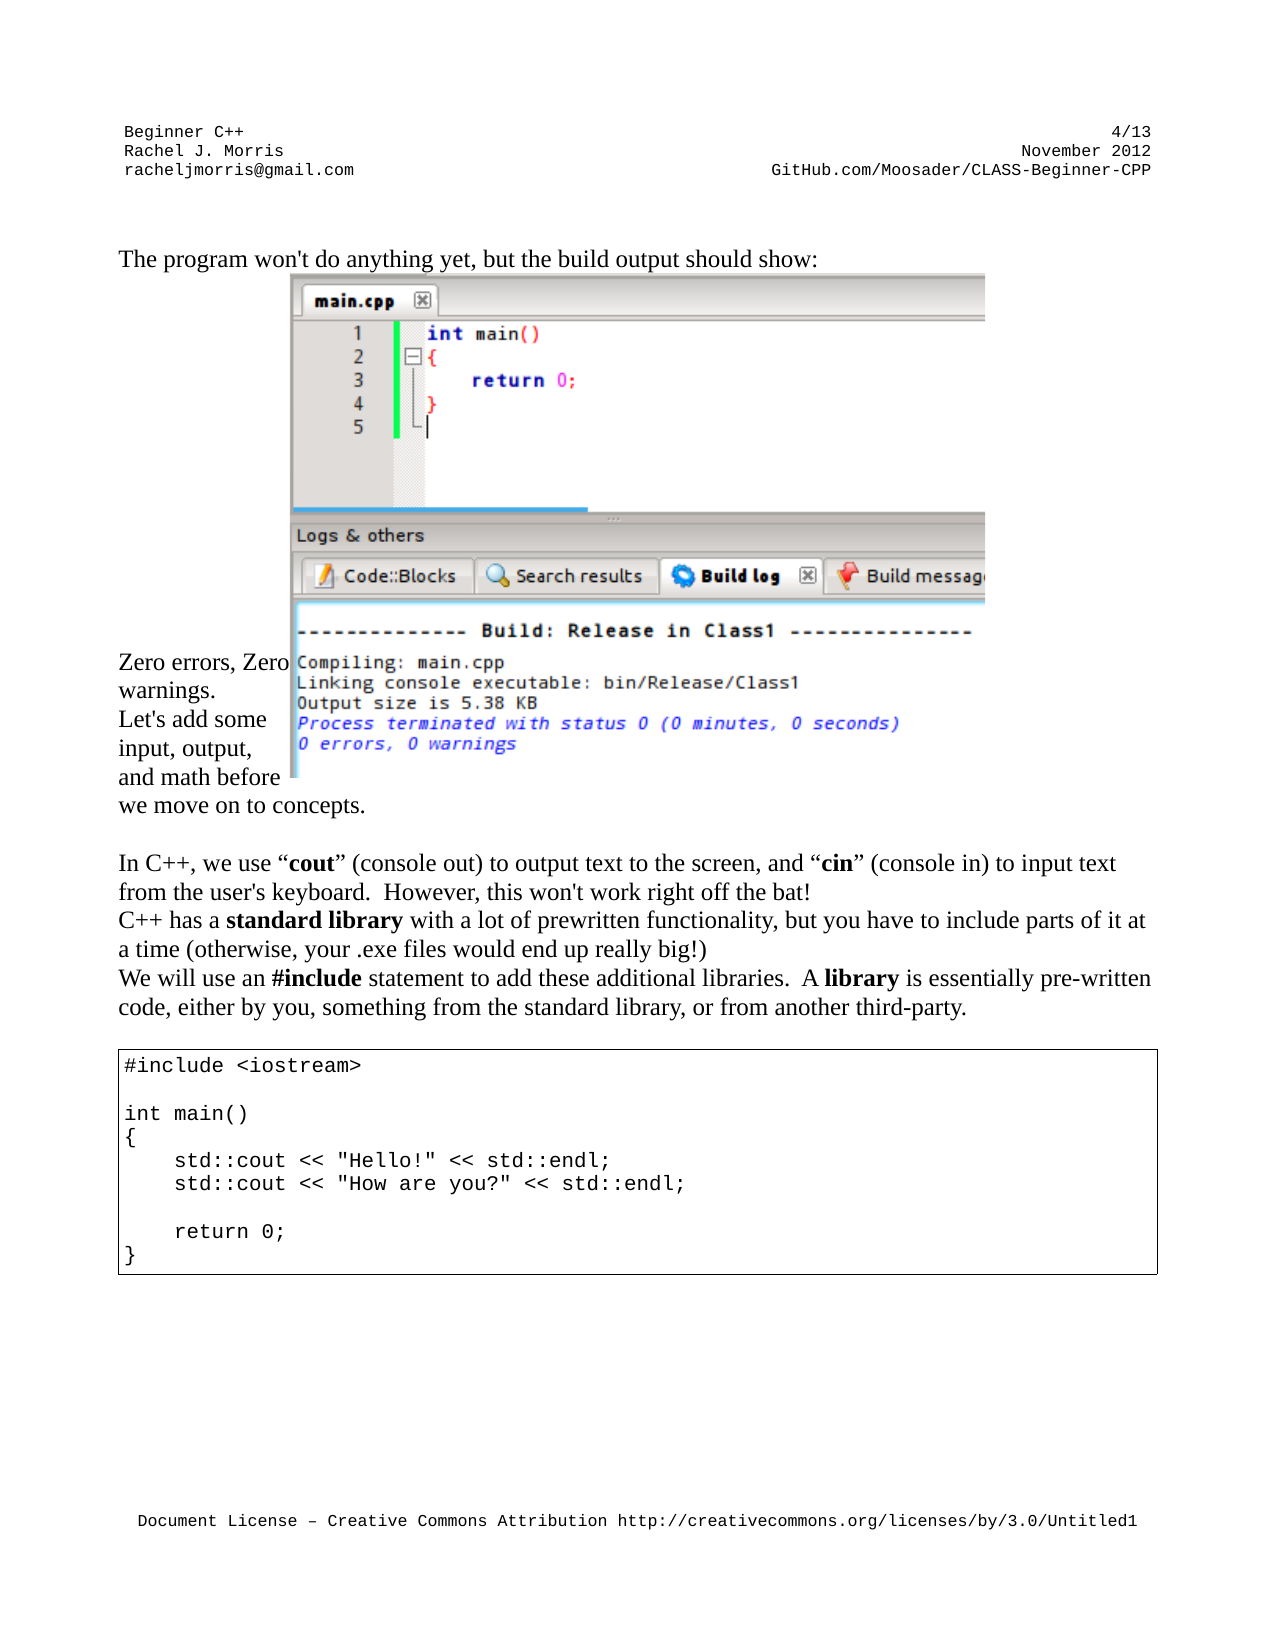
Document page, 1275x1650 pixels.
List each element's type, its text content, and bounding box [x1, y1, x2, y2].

text [986, 647, 1157, 704]
text Let's add some input, output, and math before we move on to concepts. [118, 704, 1157, 819]
text C++ has a standard library with a lot of prewritten functionality, but you have to include parts of it at a time (otherwise, your .exe files would end up really big!) [118, 906, 1157, 963]
table_header #include <iostream> int main() { std::cout << "Hello!" << std::endl; std::cout << "How are you?" << std::endl; return 0; } [119, 1050, 1157, 1274]
picture [289, 273, 986, 778]
text We will use an #include statement to add these additional libraries. A library is essentially pre-written code, either by you, something from the standard library, or from another third-party. [118, 963, 1157, 1021]
text In C++, we use “cout” (console out) to output text to the screen, and “cin” (console in) to input text from the user's keyboard. However, this won't work right off the bat! [118, 848, 1157, 906]
text The program won't do anything yet, but the build output should show: [118, 244, 1157, 273]
text Zero errors, Zero warnings. [118, 647, 289, 704]
